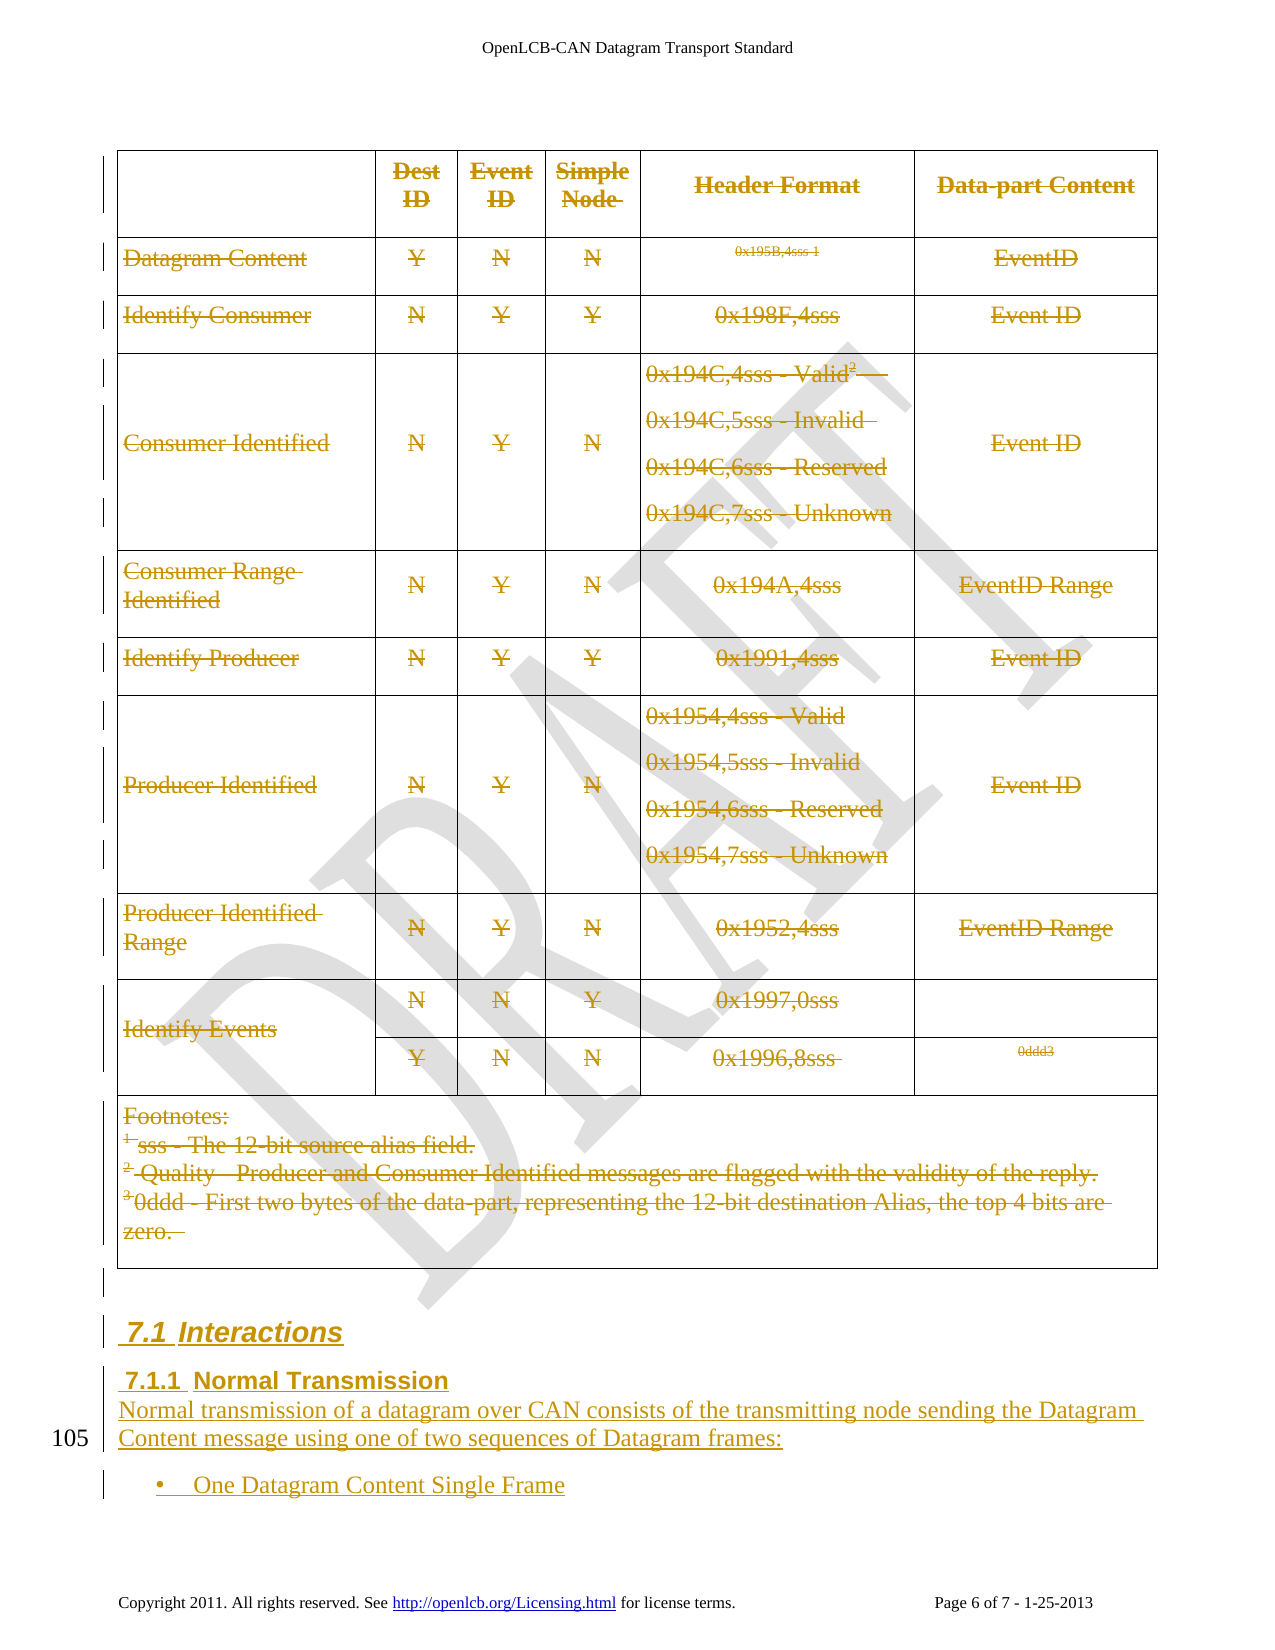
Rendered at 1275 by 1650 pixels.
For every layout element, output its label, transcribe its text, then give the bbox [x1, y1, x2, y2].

table_cell [546, 1038, 640, 1095]
table_cell [372, 1176, 494, 1203]
table_cell [915, 980, 1157, 1037]
table_cell [836, 857, 843, 865]
table_cell [118, 238, 375, 295]
table_cell [376, 296, 457, 353]
table_cell [756, 921, 762, 928]
table_cell [438, 1038, 457, 1059]
table_cell [641, 868, 658, 892]
table_cell [848, 826, 914, 892]
table_cell [118, 696, 375, 892]
table_cell [458, 894, 515, 977]
text Normal transmission of a datagram over CAN consists of the transmitting node sending the Datagram Content message using one of two sequences of Datagram frames: [118, 1395, 1157, 1452]
table_cell [546, 354, 640, 550]
table_header [546, 151, 640, 237]
table_cell [534, 894, 545, 947]
table_cell [376, 696, 457, 812]
table_cell [815, 354, 914, 510]
table_cell [739, 994, 746, 1001]
table_cell [700, 764, 865, 809]
table_cell [458, 238, 545, 295]
table_cell [404, 1204, 488, 1251]
table_cell [794, 802, 800, 809]
table_cell [546, 551, 640, 637]
table_header [376, 151, 457, 237]
table_cell [686, 802, 692, 809]
table_cell [798, 460, 804, 467]
table_cell [376, 638, 457, 695]
table_cell [458, 1038, 545, 1095]
table_cell [641, 980, 914, 1037]
table_cell [376, 1025, 390, 1037]
table_cell [376, 1038, 445, 1095]
table_cell [694, 764, 704, 769]
table_cell [686, 460, 692, 467]
table_cell [118, 551, 375, 637]
table_cell [1045, 638, 1157, 695]
table_cell [376, 980, 457, 1037]
table_cell [686, 367, 692, 374]
table_cell [756, 651, 762, 658]
table_cell [1042, 638, 1074, 650]
list One Datagram Content Single Frame [156, 1470, 1157, 1499]
table_cell [717, 509, 729, 514]
table_cell [320, 880, 355, 892]
table_cell [1054, 578, 1060, 585]
table_cell [741, 638, 815, 658]
table_cell [211, 980, 375, 1095]
table_cell [376, 913, 442, 979]
table_cell [641, 894, 718, 979]
table_cell [615, 980, 640, 993]
table_cell [520, 972, 540, 979]
table_cell [670, 857, 816, 892]
table_cell [915, 894, 1157, 979]
table_cell [118, 354, 375, 550]
table_cell [473, 1096, 1157, 1268]
table_cell [768, 993, 774, 1000]
table_cell [591, 696, 640, 729]
table_cell [798, 638, 914, 695]
table_cell [915, 238, 1157, 295]
table_cell [752, 515, 760, 520]
table_cell [641, 1038, 914, 1095]
table_cell [763, 432, 824, 467]
table_cell [507, 980, 545, 1037]
table_cell [769, 660, 787, 675]
table_cell [641, 296, 914, 353]
table_cell [458, 638, 545, 695]
table_cell [698, 825, 761, 856]
table_cell [915, 638, 1033, 695]
table_cell [758, 515, 911, 550]
table_cell [118, 296, 375, 353]
table_cell [766, 811, 882, 856]
table_cell [118, 1096, 421, 1268]
table_cell [458, 696, 545, 892]
table_cell [546, 1083, 558, 1095]
table_cell [366, 852, 375, 869]
table_cell [458, 296, 545, 353]
table_cell [546, 296, 640, 353]
table_cell [641, 767, 698, 856]
table_cell [292, 1096, 489, 1174]
table_cell [458, 995, 500, 1037]
table_cell [686, 755, 692, 762]
table_cell [799, 696, 914, 801]
table_cell [546, 982, 640, 1037]
table_cell [915, 1038, 1157, 1095]
table_cell [376, 551, 457, 637]
table_cell [686, 709, 692, 716]
table_cell [915, 296, 1157, 353]
table_cell [686, 413, 692, 420]
table_cell [376, 828, 457, 892]
table_cell [641, 354, 834, 547]
table_cell [458, 354, 545, 550]
table_header [458, 151, 545, 237]
table_cell [546, 238, 640, 295]
table_cell [144, 1176, 154, 1180]
table_cell [757, 469, 875, 514]
table_cell [376, 238, 457, 295]
table_cell [400, 894, 457, 951]
table_cell [641, 696, 823, 763]
table_cell [458, 850, 499, 892]
table_cell [376, 354, 457, 550]
table_cell [547, 703, 640, 836]
table_cell [546, 730, 640, 892]
table_cell [641, 238, 914, 295]
table_cell [546, 894, 640, 979]
table_cell [915, 554, 998, 637]
table_cell [546, 638, 640, 695]
table_cell [680, 894, 914, 979]
table_cell [756, 993, 762, 1000]
table_cell [915, 696, 1157, 892]
table_cell [641, 1030, 655, 1037]
table_cell [798, 515, 807, 520]
table_header [118, 151, 375, 237]
table_cell [458, 551, 545, 637]
table_cell [665, 551, 914, 637]
subtitle Interactions [118, 1315, 1157, 1348]
table_header [641, 151, 914, 237]
table_cell [764, 660, 774, 665]
table_cell [1030, 578, 1039, 586]
table_cell [118, 894, 375, 979]
subtitle Normal Transmission [118, 1366, 1157, 1395]
table_cell [118, 638, 375, 695]
table_cell [641, 638, 755, 695]
table_header [915, 151, 1157, 237]
table_cell [955, 551, 1157, 637]
table_cell [915, 354, 1157, 550]
table_cell [1030, 587, 1039, 592]
table_cell [677, 515, 771, 550]
table_cell [118, 980, 248, 1095]
table_cell [641, 581, 697, 637]
table_cell [768, 651, 774, 658]
table_cell [144, 1166, 154, 1174]
